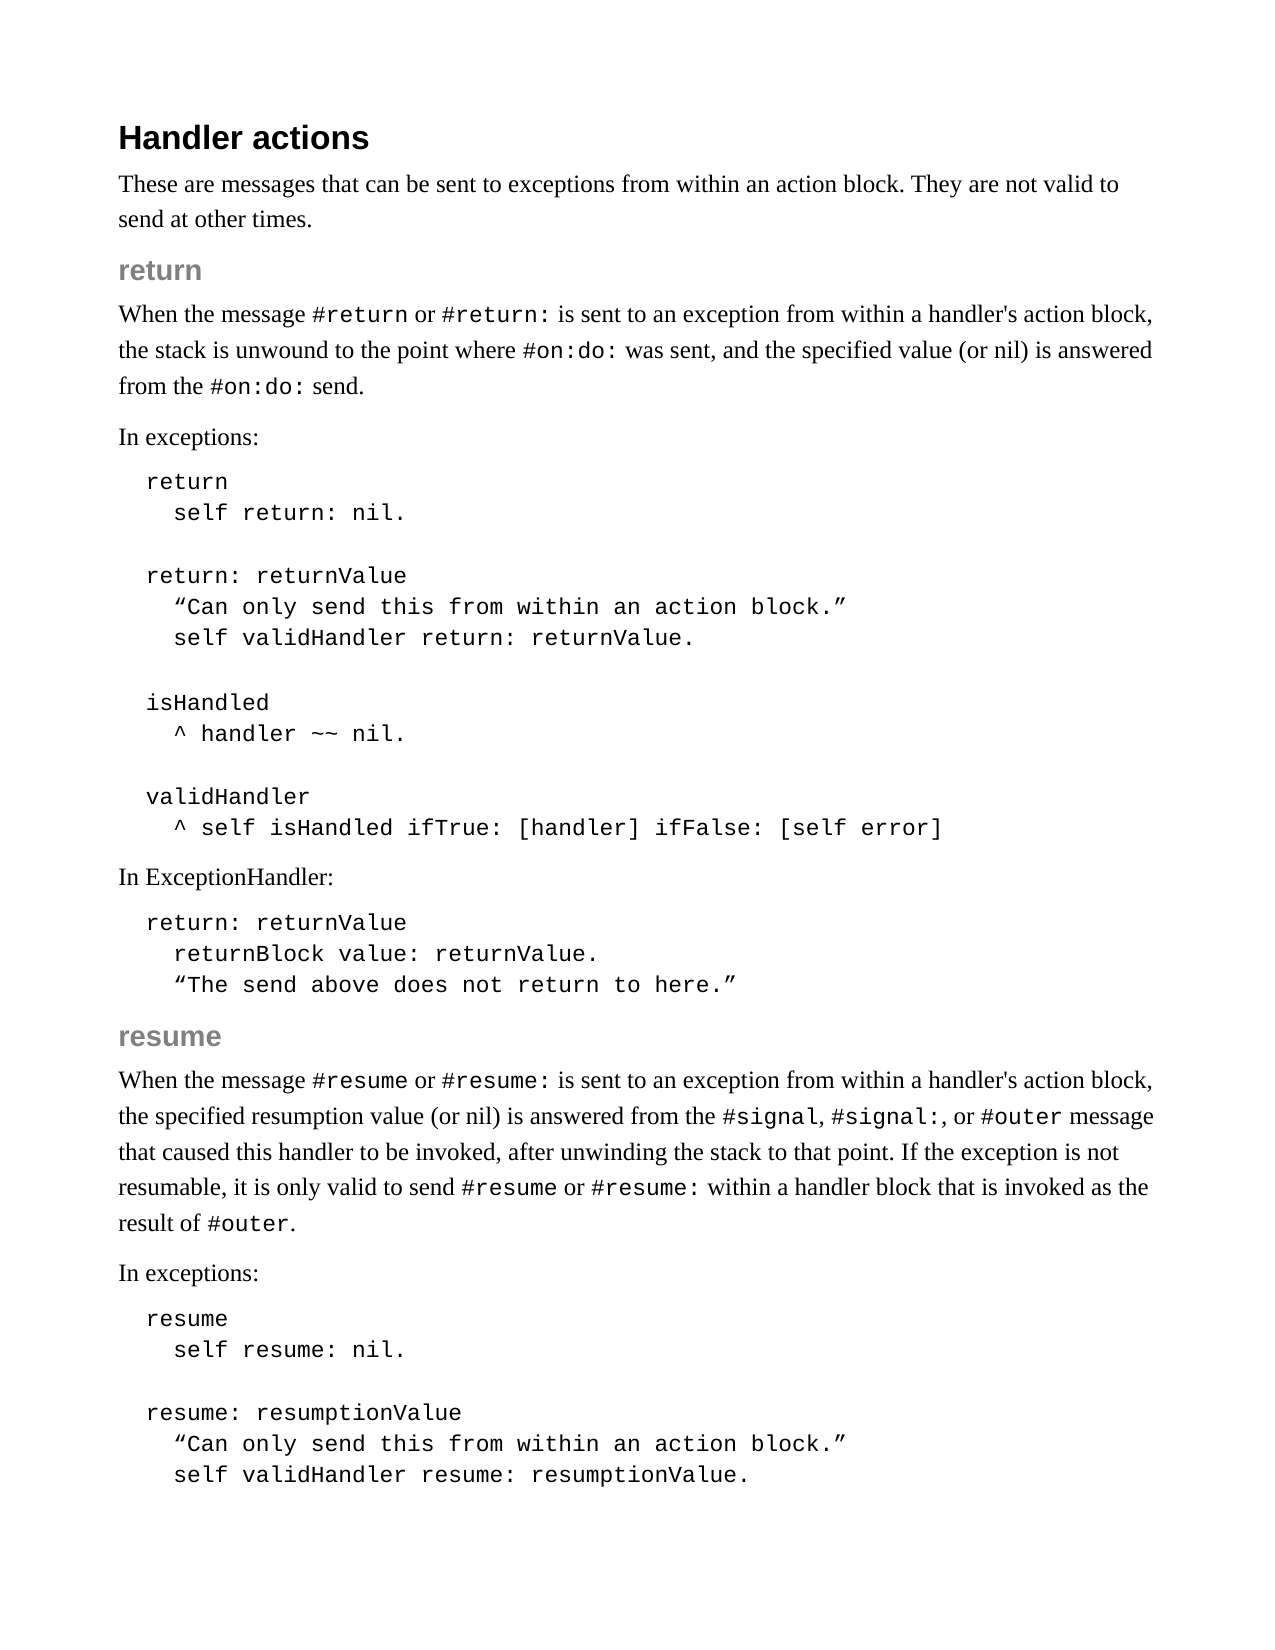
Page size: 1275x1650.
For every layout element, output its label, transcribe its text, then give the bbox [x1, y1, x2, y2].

text self validHandler return: returnValue. [118, 626, 1157, 652]
text self resume: nil. [118, 1338, 1157, 1364]
text return [118, 471, 1157, 497]
text return: returnValue [118, 911, 1157, 937]
subtitle Handler actions [118, 118, 1157, 157]
text When the message #resume or #resume: is sent to an exception from within a handler's action block, the specified resumption value (or nil) is answered from the #signal, #signal:, or #outer message that caused this handler to be invoked, after unwinding the stack to that point. If the exception is not resumable, it is only valid to send #resume or #resume: within a handler block that is invoked as the result of #outer. [118, 1065, 1157, 1238]
text In exceptions: [118, 422, 1157, 450]
text “Can only send this from within an action block.” [118, 595, 1157, 621]
text validHandler [118, 785, 1157, 811]
text When the message #return or #return: is sent to an exception from within a handler's action block, the stack is unwound to the point where #on:do: was sent, and the specified value (or nil) is answered from the #on:do: send. [118, 299, 1157, 401]
text ^ self isHandled ifTrue: [handler] ifFalse: [self error] [118, 816, 1157, 842]
text return: returnValue [118, 564, 1157, 590]
text self return: nil. [118, 502, 1157, 528]
text isHandled [118, 691, 1157, 717]
text In ExceptionHandler: [118, 862, 1157, 891]
subtitle resume [118, 1019, 1157, 1053]
text self validHandler resume: resumptionValue. [118, 1463, 1157, 1489]
text ^ handler ~~ nil. [118, 722, 1157, 748]
text In exceptions: [118, 1258, 1157, 1287]
text “Can only send this from within an action block.” [118, 1432, 1157, 1458]
subtitle return [118, 253, 1157, 286]
text resume [118, 1307, 1157, 1333]
text returnBlock value: returnValue. [118, 942, 1157, 968]
text “The send above does not return to here.” [118, 973, 1157, 999]
text These are messages that can be sent to exceptions from within an action block. They are not valid to send at other times. [118, 169, 1157, 232]
text resume: resumptionValue [118, 1401, 1157, 1427]
